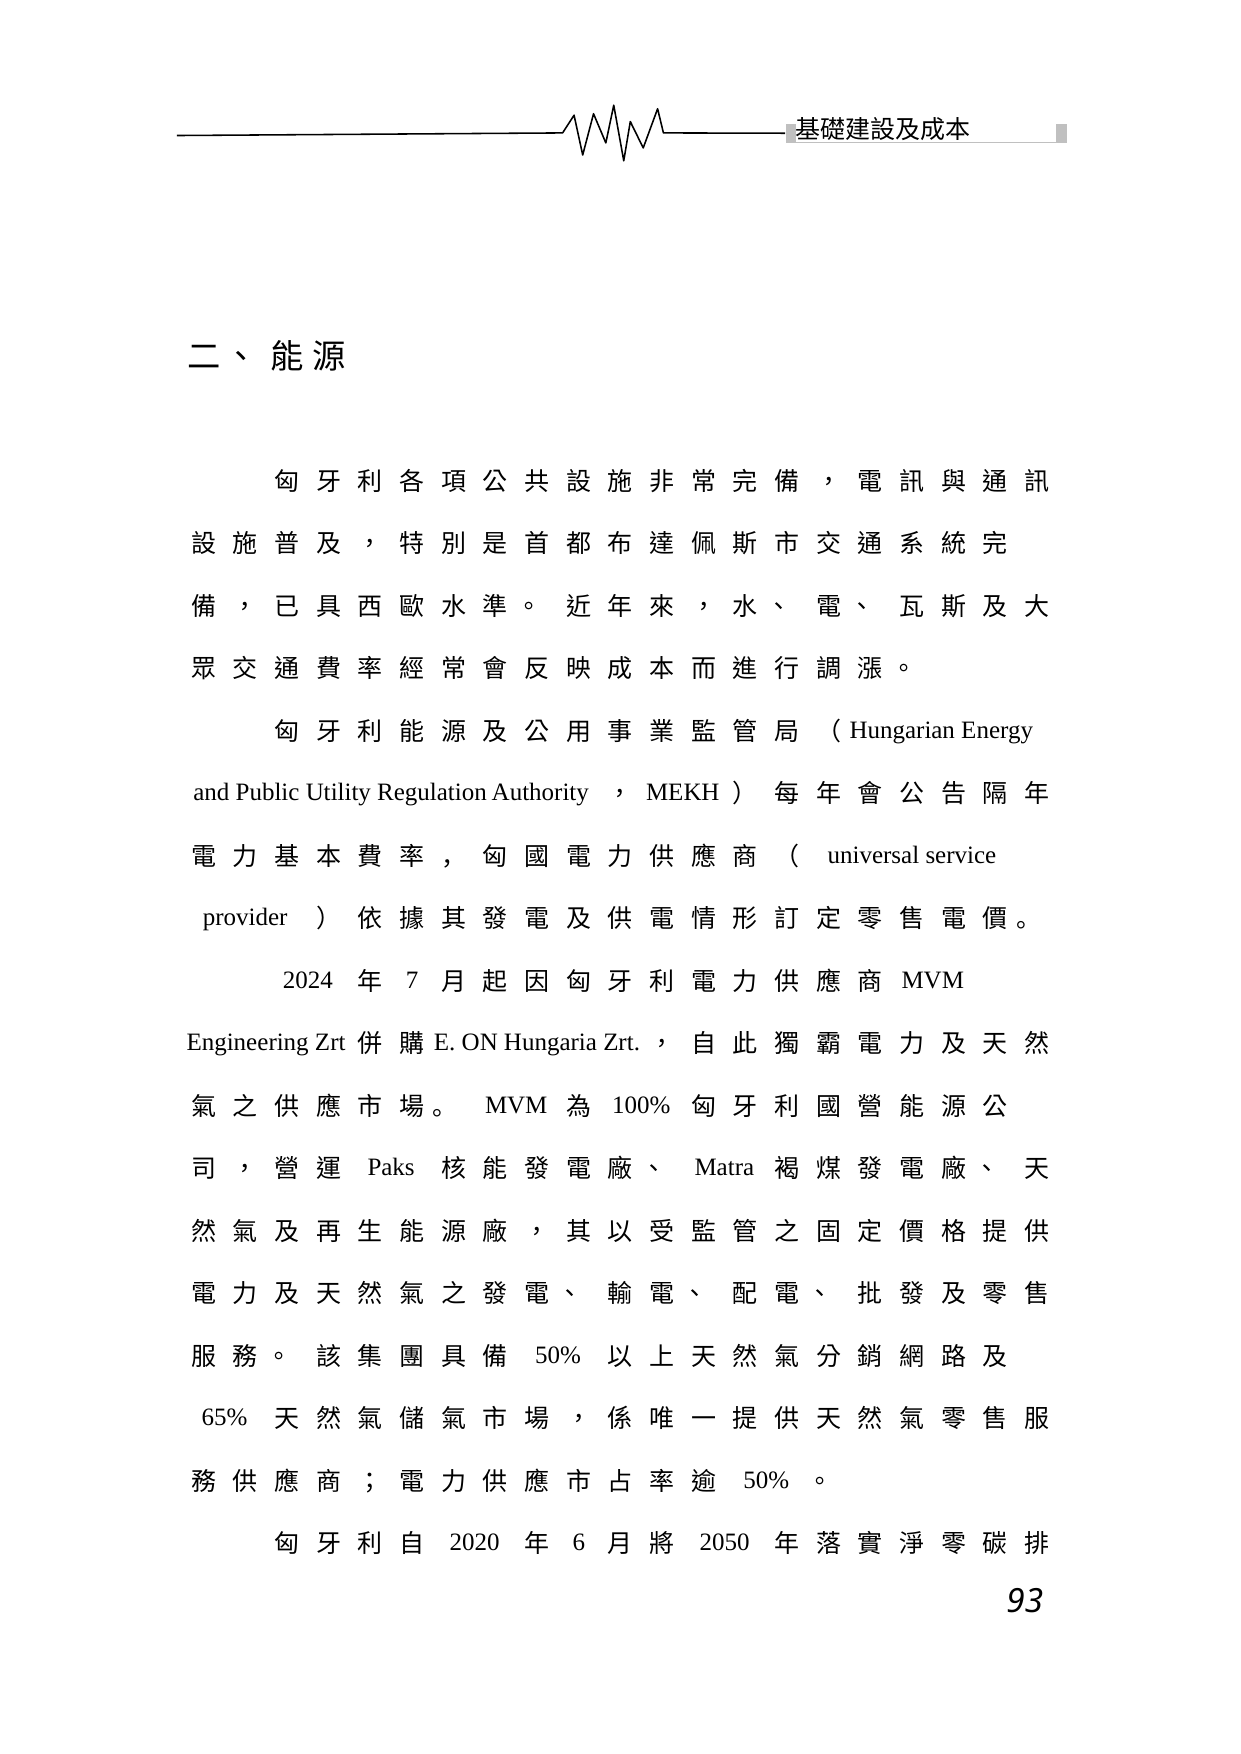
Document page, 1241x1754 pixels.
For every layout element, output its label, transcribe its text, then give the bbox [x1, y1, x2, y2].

text 匈牙利各項公共設施非常完備，電訊與通訊設施普及，特別是首都布達佩斯市交通系統完備，已具西歐水準。近年來，水、電、瓦斯及大眾交通費率經常會反映成本而進行調漲。 [183, 438, 1058, 688]
text 匈牙利自2020年6月將2050年落實淨零碳排 [183, 1500, 1058, 1563]
text 匈牙利能源及公用事業監管局（Hungarian Energy and Public Utility Regulation Authority，MEKH）每年會公告隔年電力基本費率，匈國電力供應商（universal service provider）依據其發電及供電情形訂定零售電價。 [183, 688, 1058, 938]
text 二、能源 [183, 313, 1058, 375]
text 2024年7月起因匈牙利電力供應商MVM Engineering Zrt併購E. ON Hungaria Zrt.，自此獨霸電力及天然氣之供應市場。MVM為100%匈牙利國營能源公司，營運Paks核能發電廠、Matra褐煤發電廠、天然氣及再生能源廠，其以受監管之固定價格提供電力及天然氣之發電、輸電、配電、批發及零售服務。該集團具備50%以上天然氣分銷網路及65%天然氣儲氣市場，係唯一提供天然氣零售服務供應商；電力供應市占率逾50%。 [183, 938, 1058, 1500]
